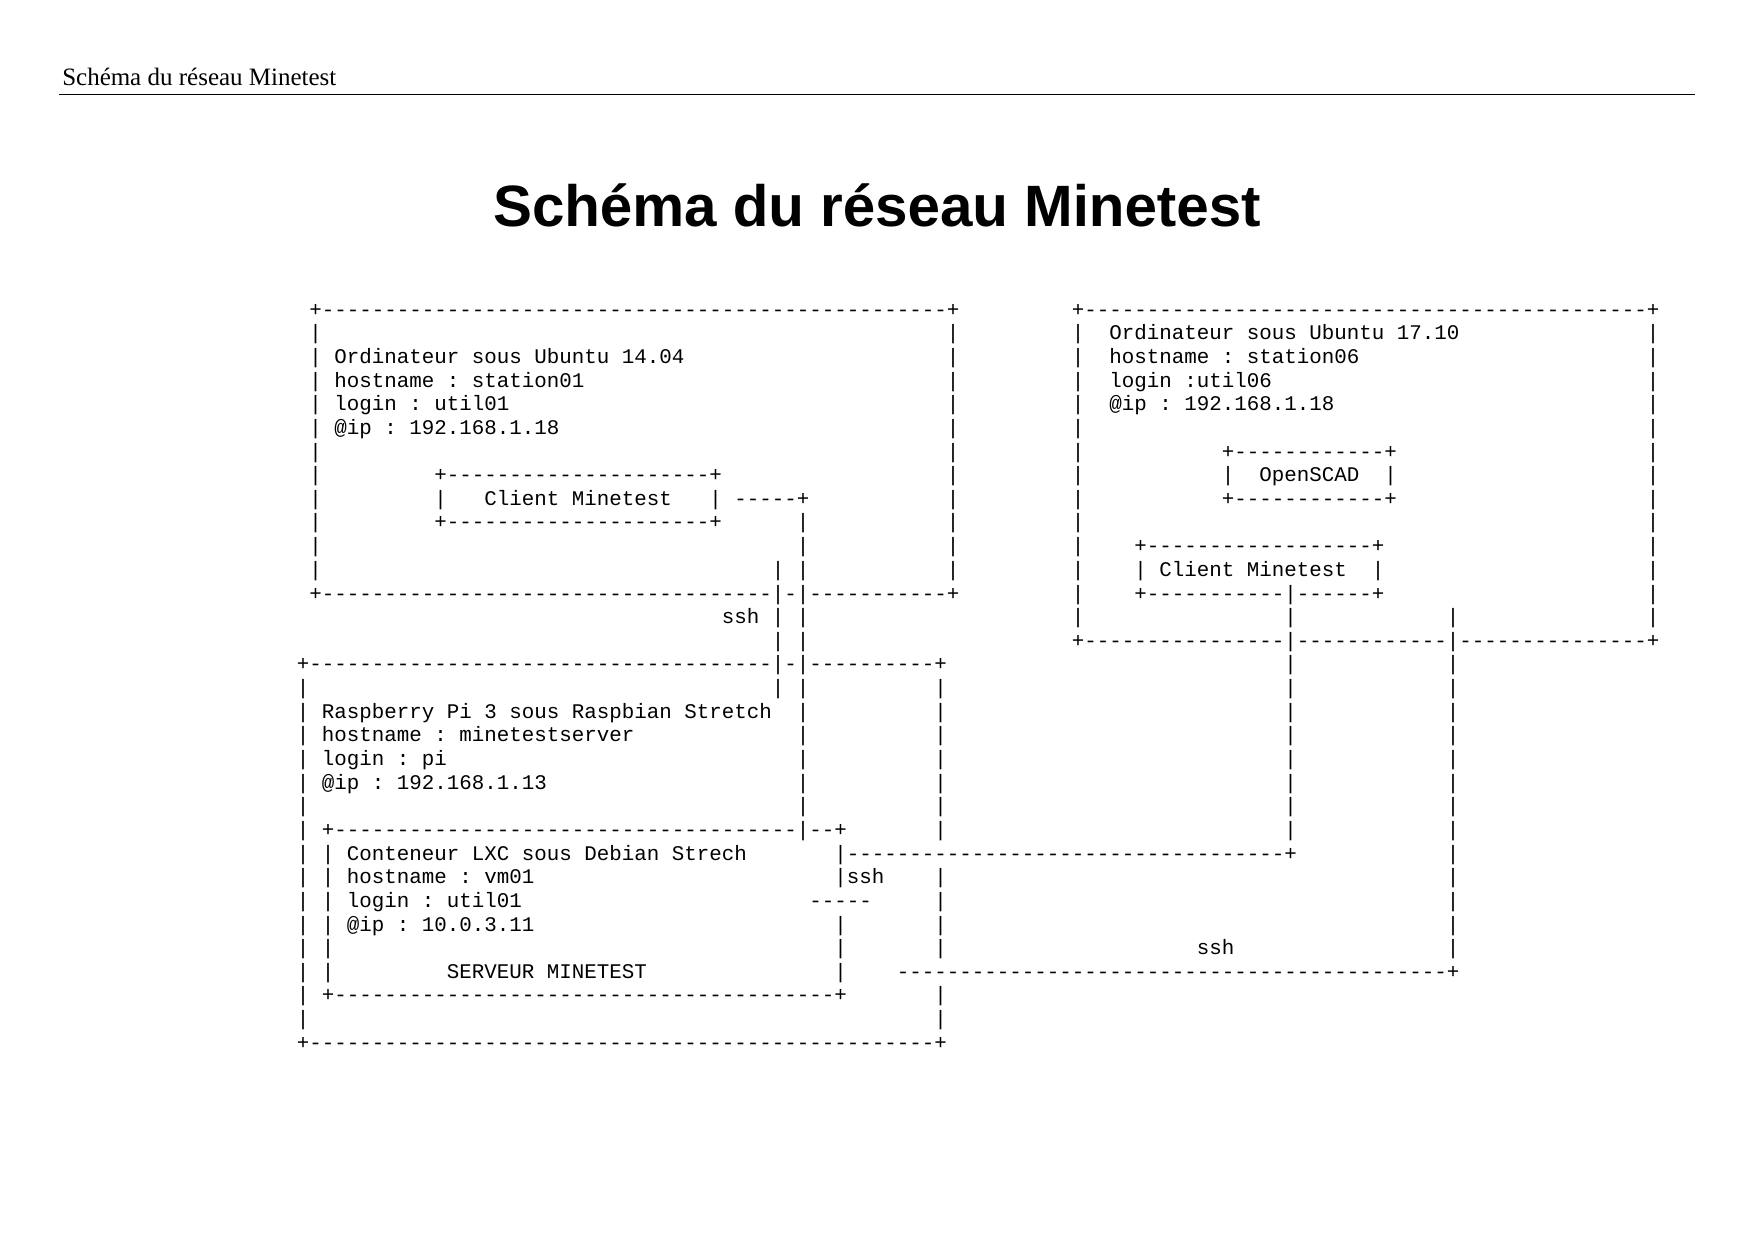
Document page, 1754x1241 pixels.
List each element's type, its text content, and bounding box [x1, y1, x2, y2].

text | | hostname : vm01 |ssh | | [59, 866, 1695, 890]
text | hostname : station01 | | login :util06 | [59, 370, 1695, 393]
text +------------------------------------|-|-----------+ | +-----------|------+ | [59, 582, 1695, 606]
text | @ip : 192.168.1.13 | | | | [59, 772, 1695, 795]
text | | | | +------------------+ | [59, 535, 1695, 559]
text | | [59, 1008, 1695, 1032]
text | | login : util01 ----- | | [59, 890, 1695, 913]
text | | | | | | [59, 677, 1695, 701]
text | | @ip : 10.0.3.11 | | | [59, 913, 1695, 937]
text | +---------------------+ | | | | [59, 512, 1695, 535]
text | login : util01 | | @ip : 192.168.1.18 | [59, 393, 1695, 417]
text ssh | | | | | | [59, 606, 1695, 630]
text | | | | ssh | [59, 937, 1695, 961]
text | hostname : minetestserver | | | | [59, 724, 1695, 748]
text +--------------------------------------------------+ [59, 1032, 1695, 1055]
text +-------------------------------------|-|----------+ | | [59, 653, 1695, 677]
text | login : pi | | | | [59, 748, 1695, 772]
text | | | | | | Client Minetest | | [59, 559, 1695, 582]
text | Raspberry Pi 3 sous Raspbian Stretch | | | | [59, 701, 1695, 724]
title Schéma du réseau Minetest [59, 172, 1695, 239]
text | | Client Minetest | -----+ | | +------------+ | [59, 488, 1695, 512]
text | | | | | [59, 795, 1695, 819]
text | | | +------------+ | [59, 441, 1695, 464]
text | +---------------------+ | | | OpenSCAD | | [59, 464, 1695, 488]
text | @ip : 192.168.1.18 | | | [59, 417, 1695, 441]
text +--------------------------------------------------+ +---------------------------------------------+ [59, 299, 1695, 322]
text | Ordinateur sous Ubuntu 14.04 | | hostname : station06 | [59, 346, 1695, 370]
text | | Conteneur LXC sous Debian Strech |-----------------------------------+ | [59, 843, 1695, 866]
text | +-------------------------------------|--+ | | | [59, 819, 1695, 843]
text | | | Ordinateur sous Ubuntu 17.10 | [59, 322, 1695, 346]
text | | SERVEUR MINETEST | --------------------------------------------+ [59, 961, 1695, 984]
text | | +----------------|------------|---------------+ [59, 630, 1695, 653]
text | +----------------------------------------+ | [59, 984, 1695, 1008]
